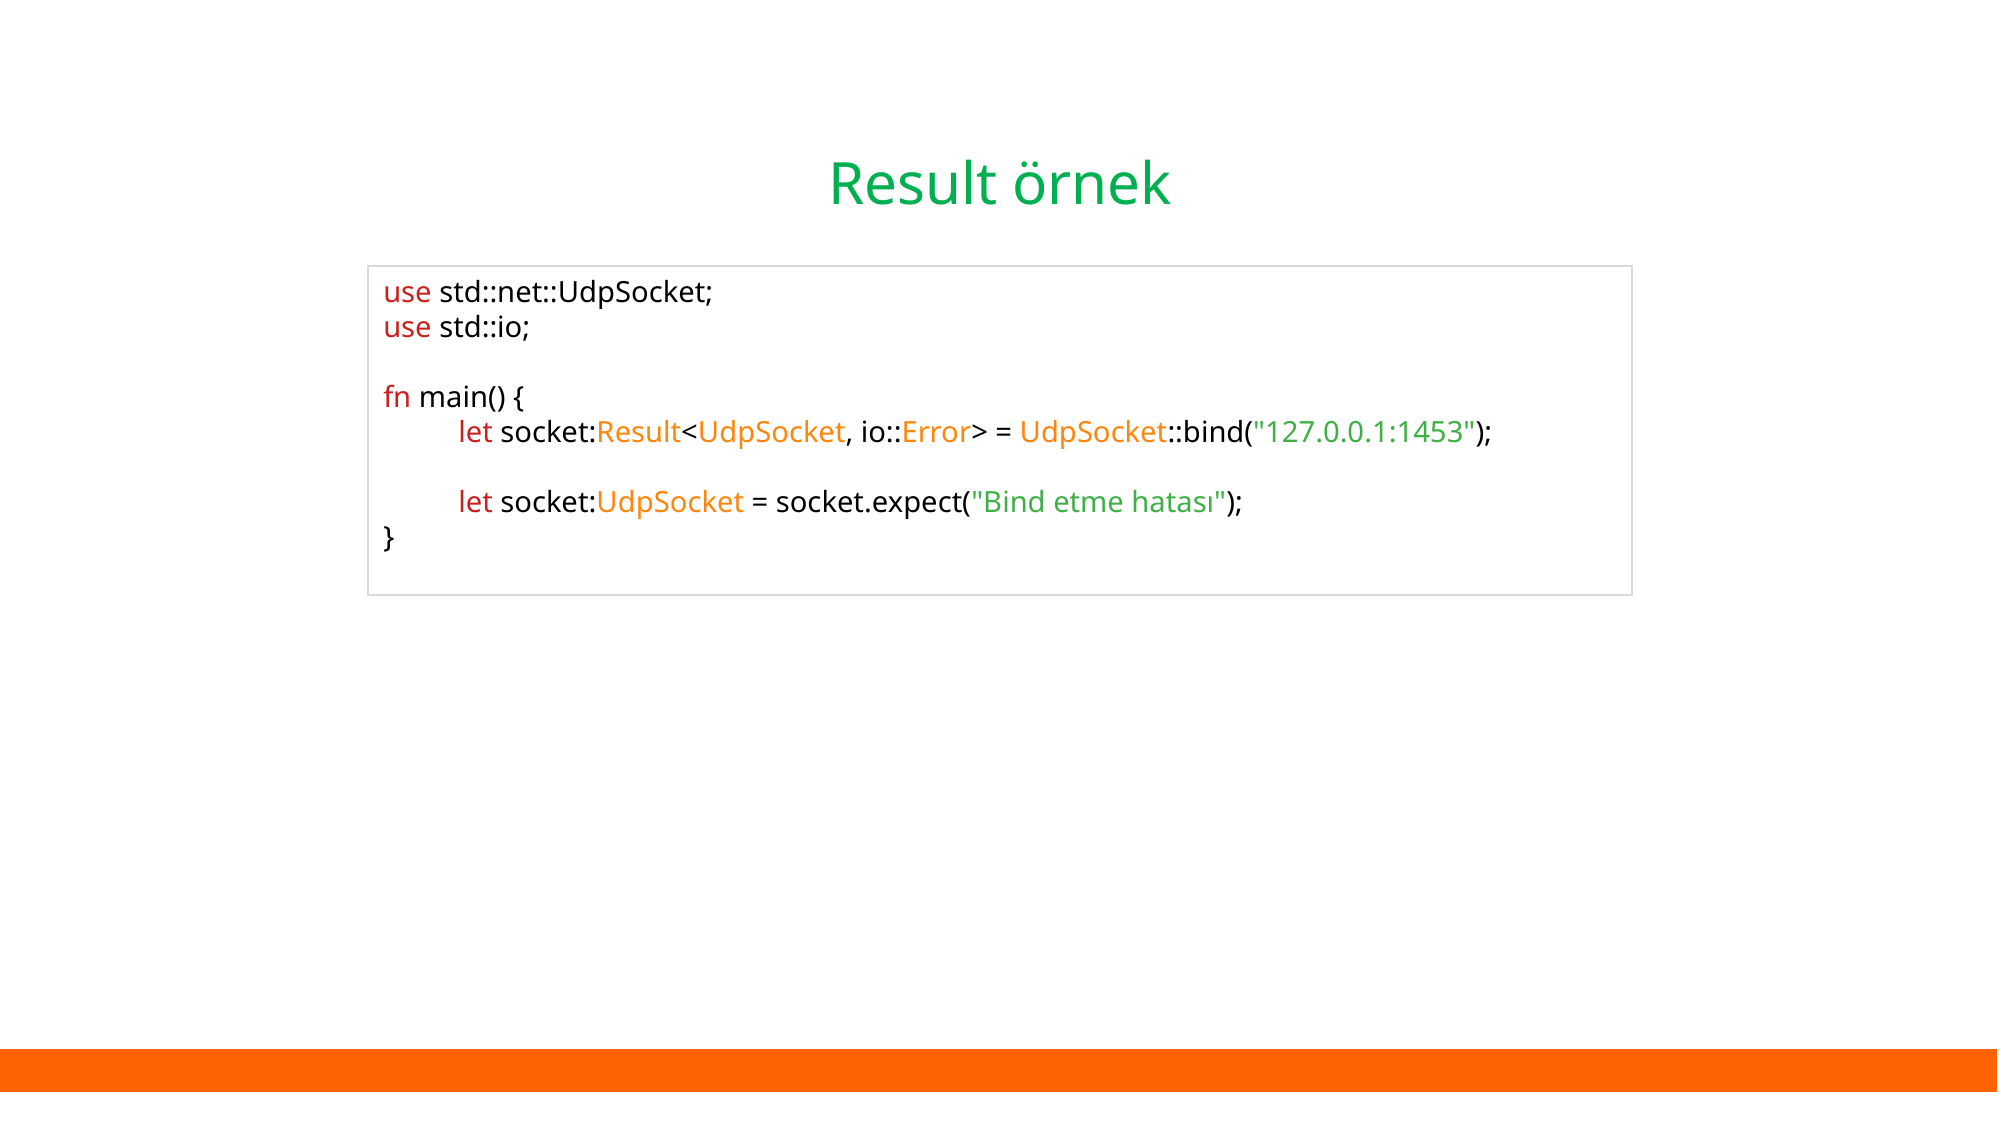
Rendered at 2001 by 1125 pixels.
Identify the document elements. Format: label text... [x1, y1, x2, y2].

text_box Result örnek [420, 146, 1580, 237]
text_box use std::net::UdpSocket; use std::io; fn main() { let socket:Result<UdpSocket, io::Error> = UdpSocket::bind("127.0.0.1:1453"); let socket:UdpSocket = socket.expect("Bind etme hatası"); } [368, 265, 1632, 596]
text_box [0, 1049, 1997, 1092]
